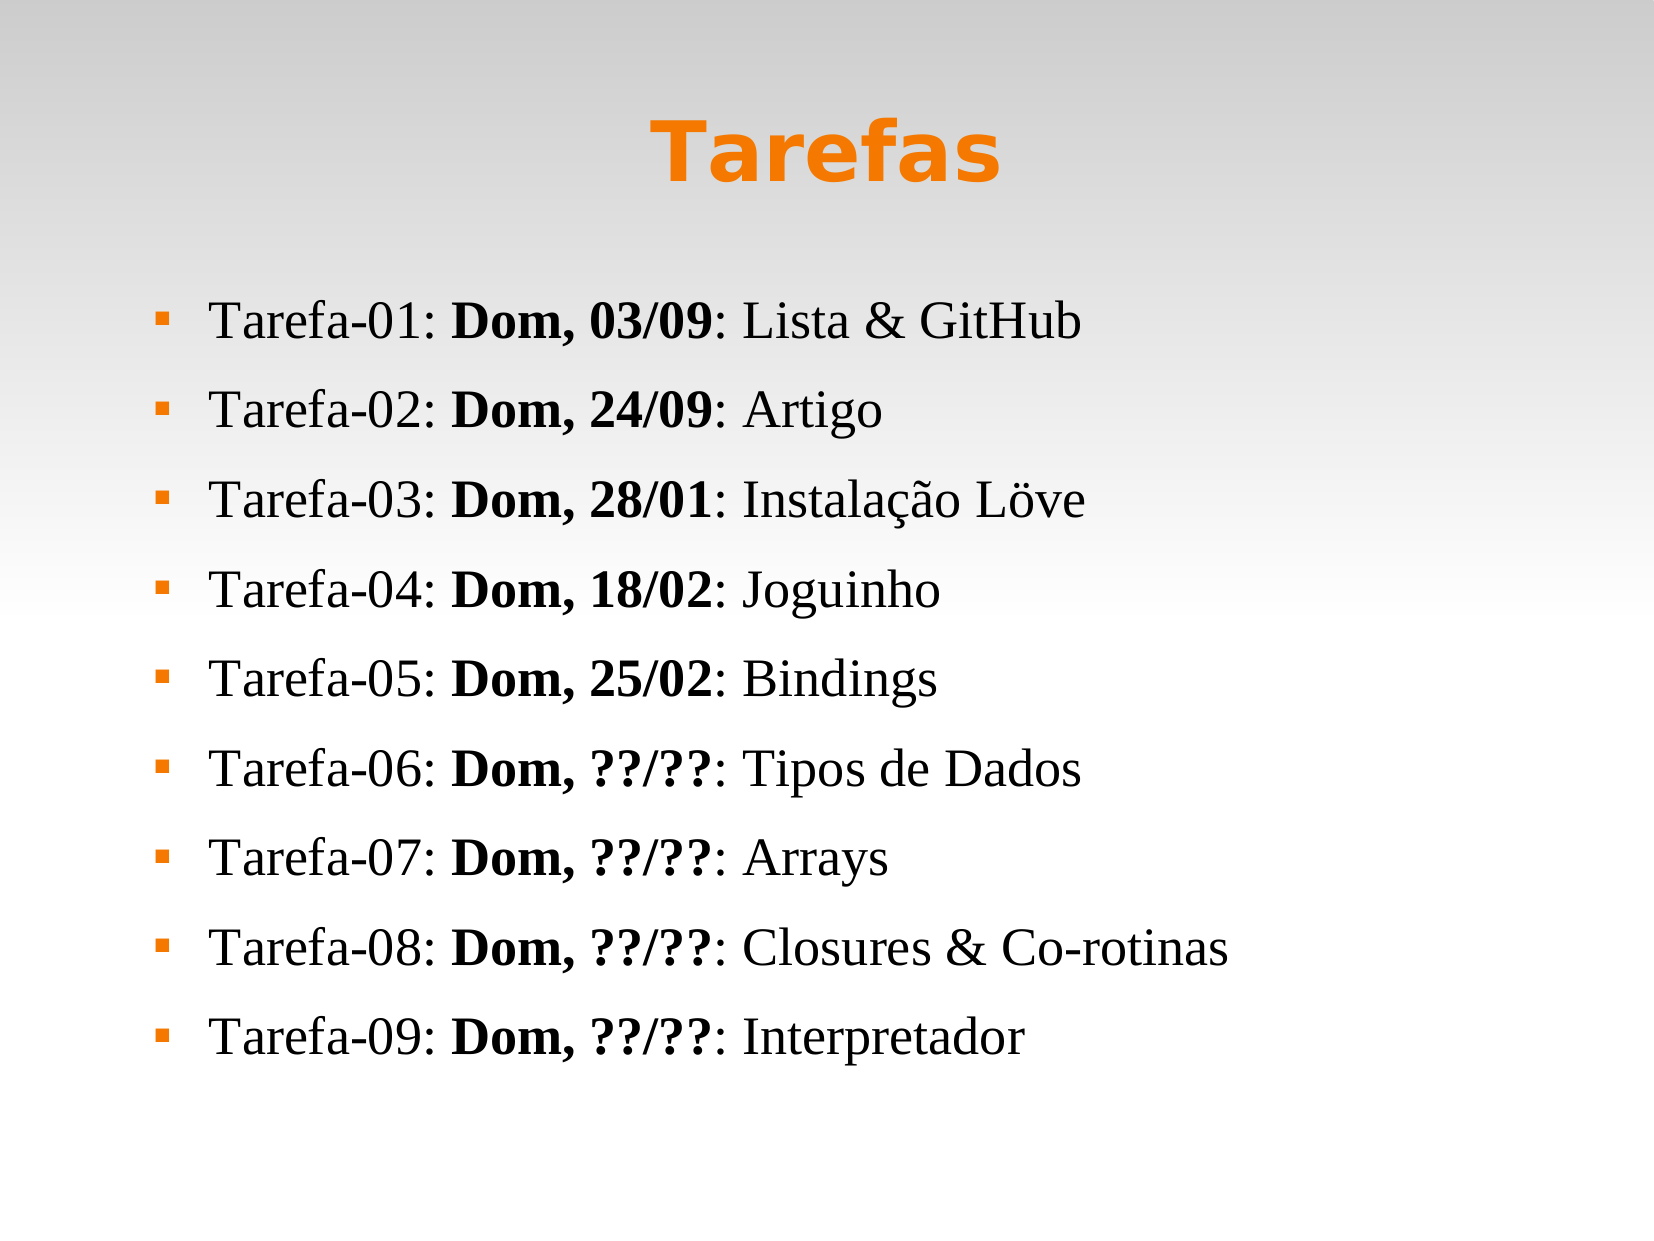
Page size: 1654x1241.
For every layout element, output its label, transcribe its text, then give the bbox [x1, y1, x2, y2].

title Tarefas [82, 49, 1571, 257]
list Tarefa-01: Dom, 03/09: Lista & GitHub Tarefa-02: Dom, 24/09: Artigo Tarefa-03: Dom, 28/01: Instalação Löve Tarefa-04: Dom, 18/02: Joguinho Tarefa-05: Dom, 25/02: Bindings Tarefa-06: Dom, ??/??: Tipos de Dados Tarefa-07: Dom, ??/??: Arrays Tarefa-08: Dom, ??/??: Closures & Co-rotinas Tarefa-09: Dom, ??/??: Interpretador [67, 290, 1592, 1241]
